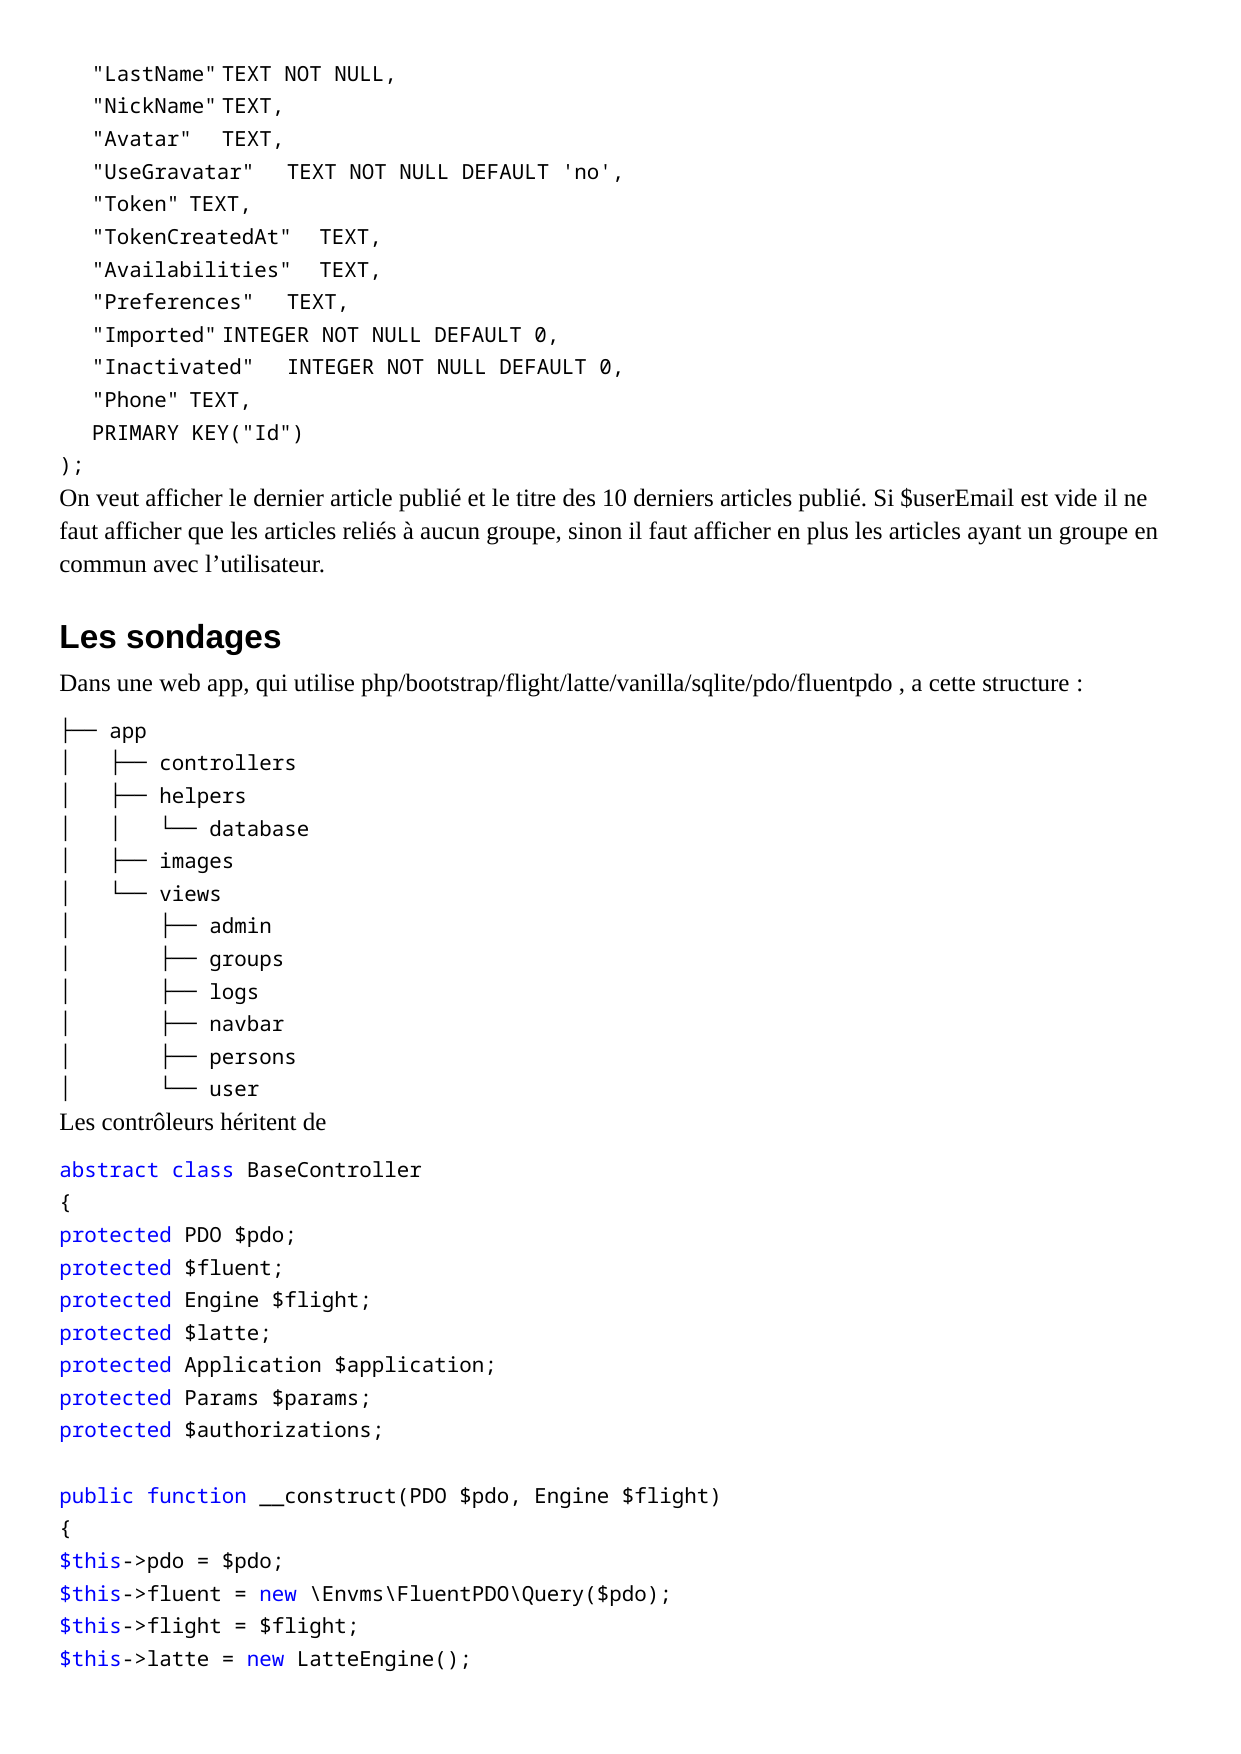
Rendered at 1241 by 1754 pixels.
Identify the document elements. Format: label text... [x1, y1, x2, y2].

text "Inactivated" INTEGER NOT NULL DEFAULT 0, [59, 352, 1181, 381]
text { [59, 1187, 1181, 1216]
text │ └── user [59, 1074, 1181, 1103]
text { [59, 1513, 1181, 1542]
text "Preferences" TEXT, [59, 287, 1181, 316]
text │ │ └── database [59, 814, 1181, 842]
text ); [59, 450, 1181, 479]
text │ ├── navbar [59, 1009, 1181, 1038]
text "LastName" TEXT NOT NULL, [59, 59, 1181, 87]
text protected $latte; [59, 1318, 1181, 1346]
text "Avatar" TEXT, [59, 124, 1181, 153]
text │ ├── logs [59, 977, 1181, 1005]
text Les contrôleurs héritent de [59, 1107, 1181, 1136]
subtitle Les sondages [59, 617, 1181, 656]
text $this->pdo = $pdo; [59, 1546, 1181, 1574]
text PRIMARY KEY("Id") [59, 418, 1181, 446]
text │ ├── helpers [59, 781, 1181, 809]
text "Availabilities" TEXT, [59, 255, 1181, 283]
text protected PDO $pdo; [59, 1220, 1181, 1248]
text │ ├── controllers [59, 748, 1181, 777]
text │ ├── persons [59, 1042, 1181, 1070]
text │ ├── images [59, 846, 1181, 875]
text On veut afficher le dernier article publié et le titre des 10 derniers articles publié. Si $userEmail est vide il ne faut afficher que les articles reliés à aucun groupe, sinon il faut afficher en plus les articles ayant un groupe en commun avec l’utilisateur. [59, 483, 1181, 578]
text "Imported" INTEGER NOT NULL DEFAULT 0, [59, 320, 1181, 348]
text protected Application $application; [59, 1350, 1181, 1379]
text abstract class BaseController [59, 1155, 1181, 1183]
text "Phone" TEXT, [59, 385, 1181, 413]
text ├── app [59, 716, 1181, 744]
text protected Engine $flight; [59, 1285, 1181, 1314]
text $this->flight = $flight; [59, 1611, 1181, 1640]
text │ ├── admin [59, 912, 1181, 940]
text "UseGravatar" TEXT NOT NULL DEFAULT 'no', [59, 157, 1181, 185]
text │ ├── groups [59, 944, 1181, 973]
text "NickName" TEXT, [59, 92, 1181, 120]
text protected $authorizations; [59, 1416, 1181, 1444]
text $this->fluent = new \Envms\FluentPDO\Query($pdo); [59, 1579, 1181, 1607]
text "TokenCreatedAt" TEXT, [59, 222, 1181, 251]
text │ └── views [59, 879, 1181, 907]
text public function __construct(PDO $pdo, Engine $flight) [59, 1481, 1181, 1509]
text protected Params $params; [59, 1383, 1181, 1411]
text "Token" TEXT, [59, 189, 1181, 218]
text protected $fluent; [59, 1253, 1181, 1281]
text Dans une web app, qui utilise php/bootstrap/flight/latte/vanilla/sqlite/pdo/fluentpdo , a cette structure : [59, 668, 1181, 697]
text $this->latte = new LatteEngine(); [59, 1644, 1181, 1672]
